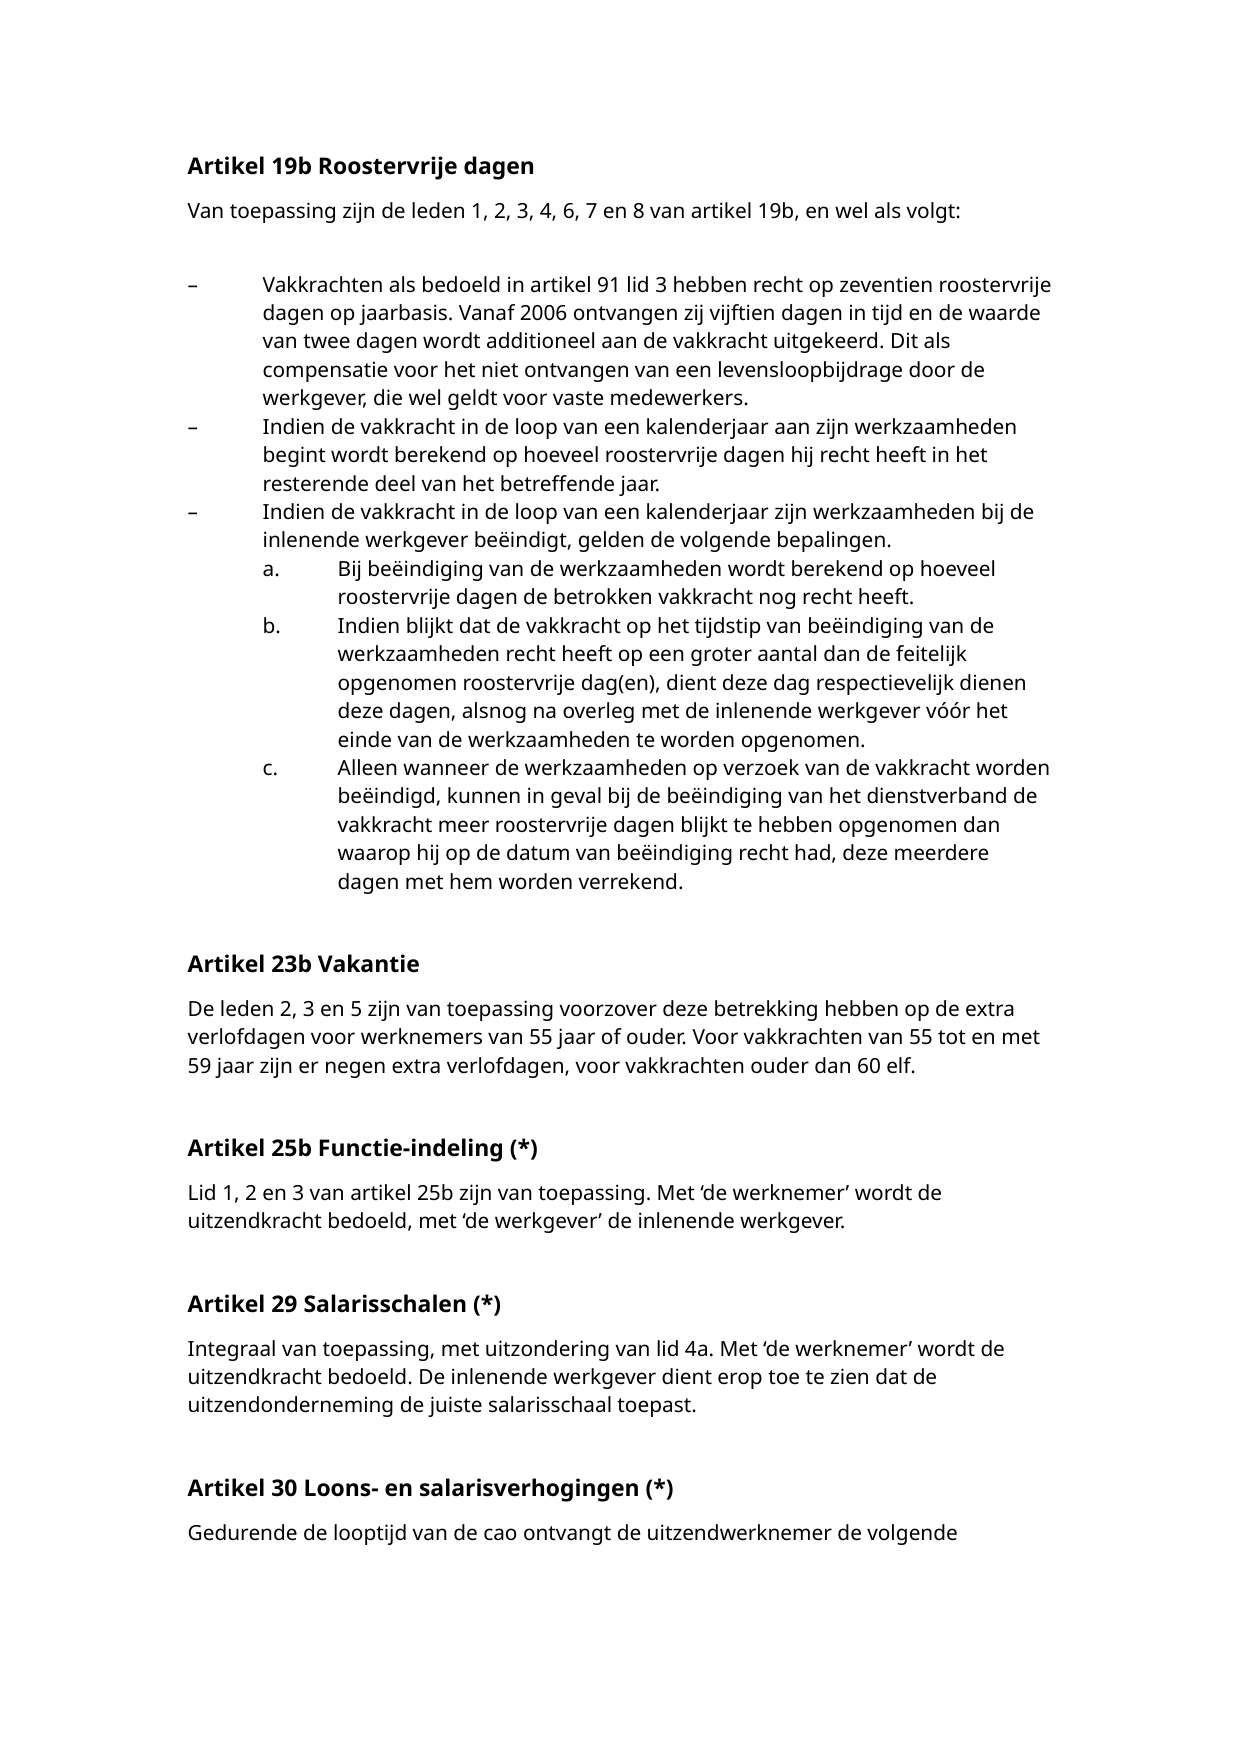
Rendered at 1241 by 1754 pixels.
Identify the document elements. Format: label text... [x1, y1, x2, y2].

subtitle Artikel 29 Salarisschalen (*) [187, 1287, 1053, 1319]
text Integraal van toepassing, met uitzondering van lid 4a. Met ‘de werknemer’ wordt de uitzendkracht bedoeld. De inlenende werkgever dient erop toe te zien dat de uitzendonderneming de juiste salarisschaal toepast. [187, 1334, 1053, 1419]
list Bij beëindiging van de werkzaamheden wordt berekend op hoeveel roostervrije dagen de betrokken vakkracht nog recht heeft. [262, 554, 1053, 611]
text Gedurende de looptijd van de cao ontvangt de uitzendwerknemer de volgende [187, 1518, 1053, 1546]
list Indien blijkt dat de vakkracht op het tijdstip van beëindiging van de werkzaamheden recht heeft op een groter aantal dan de feitelijk opgenomen roostervrije dag(en), dient deze dag respectievelijk dienen deze dagen, alsnog na overleg met de inlenende werkgever vóór het einde van de werkzaamheden te worden opgenomen. [262, 611, 1053, 753]
text Van toepassing zijn de leden 1, 2, 3, 4, 6, 7 en 8 van artikel 19b, en wel als volgt: [187, 196, 1053, 225]
list Vakkrachten als bedoeld in artikel 91 lid 3 hebben recht op zeventien roostervrije dagen op jaarbasis. Vanaf 2006 ontvangen zij vijftien dagen in tijd en de waarde van twee dagen wordt additioneel aan de vakkracht uitgekeerd. Dit als compensatie voor het niet ontvangen van een levensloopbijdrage door de werkgever, die wel geldt voor vaste medewerkers. [187, 270, 1053, 412]
subtitle Artikel 23b Vakantie [187, 948, 1053, 979]
subtitle Artikel 30 Loons- en salarisverhogingen (*) [187, 1472, 1053, 1503]
subtitle Artikel 25b Functie-indeling (*) [187, 1132, 1053, 1163]
subtitle Artikel 19b Roostervrije dagen [187, 150, 1053, 181]
list Indien de vakkracht in de loop van een kalenderjaar zijn werkzaamheden bij de inlenende werkgever beëindigt, gelden de volgende bepalingen. [187, 497, 1053, 554]
list Indien de vakkracht in de loop van een kalenderjaar aan zijn werkzaamheden begint wordt berekend op hoeveel roostervrije dagen hij recht heeft in het resterende deel van het betreffende jaar. [187, 412, 1053, 497]
text De leden 2, 3 en 5 zijn van toepassing voorzover deze betrekking hebben op de extra verlofdagen voor werknemers van 55 jaar of ouder. Voor vakkrachten van 55 tot en met 59 jaar zijn er negen extra verlofdagen, voor vakkrachten ouder dan 60 elf. [187, 994, 1053, 1079]
text Lid 1, 2 en 3 van artikel 25b zijn van toepassing. Met ‘de werknemer’ wordt de uitzendkracht bedoeld, met ‘de werkgever’ de inlenende werkgever. [187, 1178, 1053, 1235]
list Alleen wanneer de werkzaamheden op verzoek van de vakkracht worden beëindigd, kunnen in geval bij de beëindiging van het dienstverband de vakkracht meer roostervrije dagen blijkt te hebben opgenomen dan waarop hij op de datum van beëindiging recht had, deze meerdere dagen met hem worden verrekend. [262, 753, 1053, 895]
